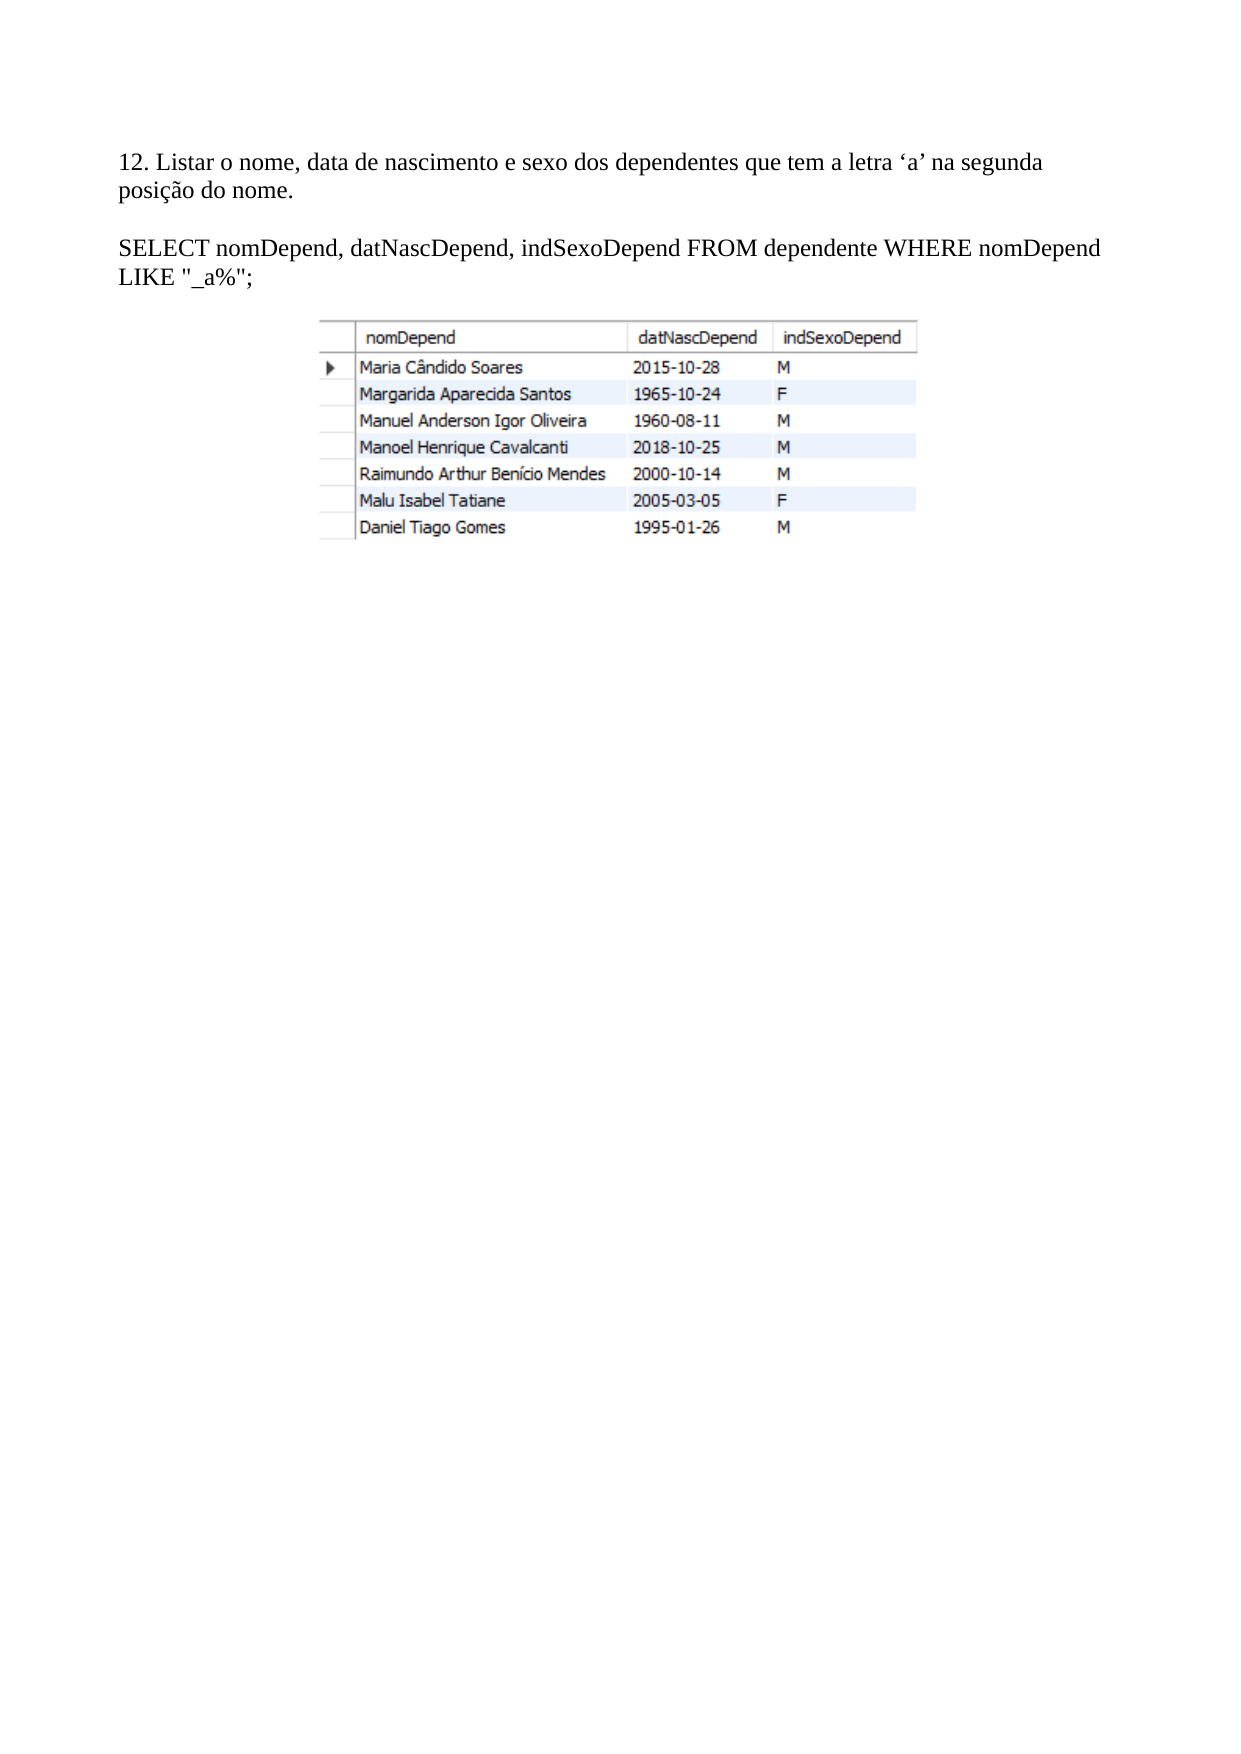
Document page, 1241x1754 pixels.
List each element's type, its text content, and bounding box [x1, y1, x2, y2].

text SELECT nomDepend, datNascDepend, indSexoDepend FROM dependente WHERE nomDepend LIKE "_a%"; [118, 233, 1122, 291]
picture [319, 319, 921, 590]
text 12. Listar o nome, data de nascimento e sexo dos dependentes que tem a letra ‘a’ na segunda posição do nome. [118, 147, 1122, 204]
